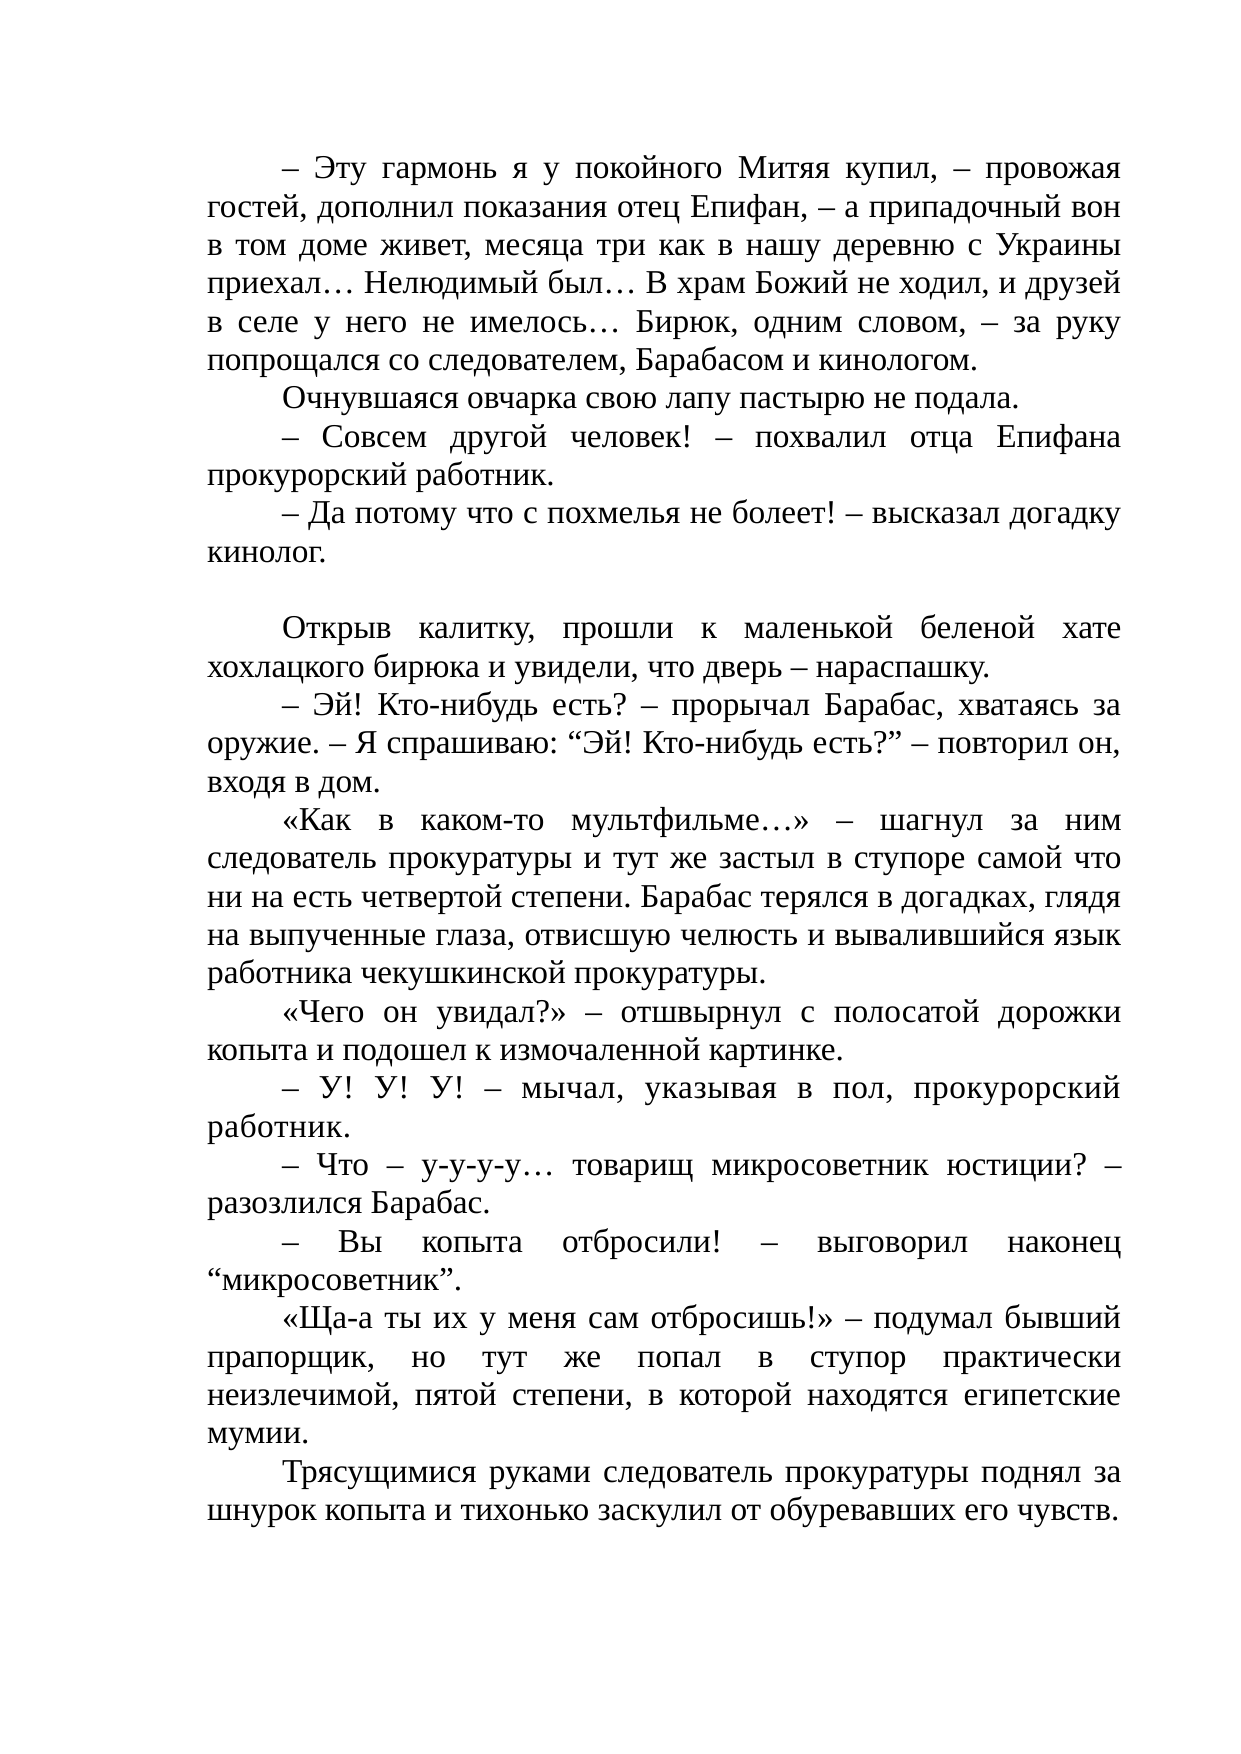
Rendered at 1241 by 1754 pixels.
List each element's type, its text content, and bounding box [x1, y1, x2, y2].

subtitle Трясущимися руками следователь прокуратуры поднял за шнурок копыта и тихонько заскулил от обуревавших его чувств. [207, 1451, 1122, 1528]
subtitle – У! У! У! – мычал, указывая в пол, прокурорский работник. [207, 1068, 1122, 1144]
subtitle – Эй! Кто-нибудь есть? – прорычал Барабас, хватаясь за оружие. – Я спрашиваю: “Эй! Кто-нибудь есть?” – повторил он, входя в дом. [207, 684, 1122, 799]
subtitle – Эту гармонь я у покойного Митяя купил, – провожая гостей, дополнил показания отец Епифан, – а припадочный вон в том доме живет, месяца три как в нашу деревню с Украины приехал… Нелюдимый был… В храм Божий не ходил, и друзей в селе у него не имелось… Бирюк, одним словом, – за руку попрощался со следователем, Барабасом и кинологом. [207, 148, 1122, 378]
subtitle – Да потому что с похмелья не болеет! – высказал догадку кинолог. [207, 493, 1122, 569]
subtitle – Совсем другой человек! – похвалил отца Епифана прокурорский работник. [207, 416, 1122, 493]
subtitle Открыв калитку, прошли к маленькой беленой хате хохлацкого бирюка и увидели, что дверь – нараспашку. [207, 608, 1122, 684]
subtitle «Ща-а ты их у меня сам отбросишь!» – подумал бывший прапорщик, но тут же попал в ступор практически неизлечимой, пятой степени, в которой находятся египетские мумии. [207, 1298, 1122, 1451]
subtitle Очнувшаяся овчарка свою лапу пастырю не подала. [207, 378, 1122, 416]
subtitle «Чего он увидал?» – отшвырнул с полосатой дорожки копыта и подошел к измочаленной картинке. [207, 991, 1122, 1068]
subtitle «Как в каком-то мультфильме…» – шагнул за ним следователь прокуратуры и тут же застыл в ступоре самой что ни на есть четвертой степени. Барабас терялся в догадках, глядя на выпученные глаза, отвисшую челюсть и вывалившийся язык работника чекушкинской прокуратуры. [207, 799, 1122, 991]
subtitle – Что – у-у-y-y… товарищ микросоветник юстиции? – разозлился Барабас. [207, 1144, 1122, 1221]
subtitle – Вы копыта отбросили! – выговорил наконец “микросоветник”. [207, 1221, 1122, 1298]
